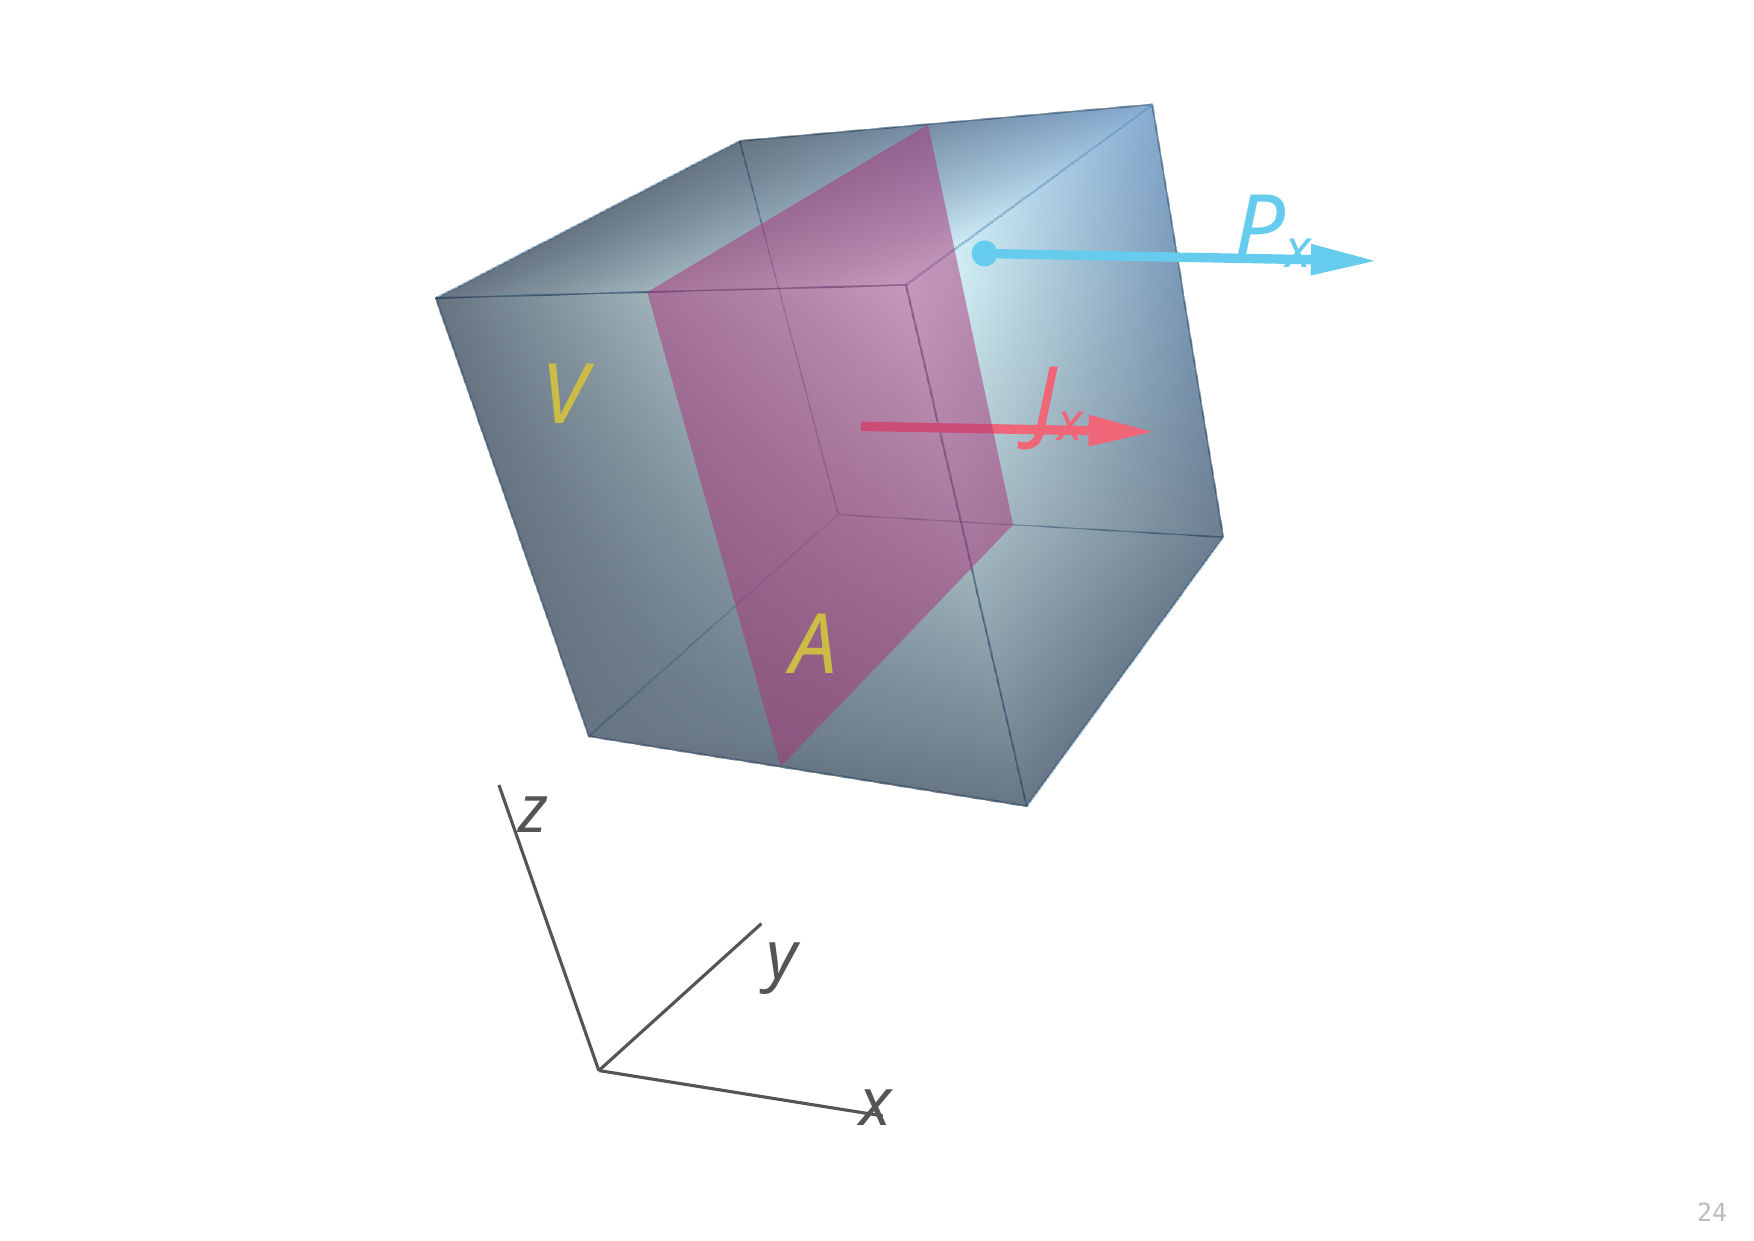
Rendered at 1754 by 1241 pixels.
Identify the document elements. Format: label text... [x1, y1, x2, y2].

text_box y [751, 899, 793, 982]
text_box x [844, 1047, 886, 1129]
text_box Px [1218, 154, 1332, 254]
text_box z [503, 753, 543, 836]
text_box V [526, 327, 617, 426]
text_box [647, 124, 1014, 767]
text_box A [775, 577, 866, 676]
text_box Jx [1017, 327, 1105, 425]
